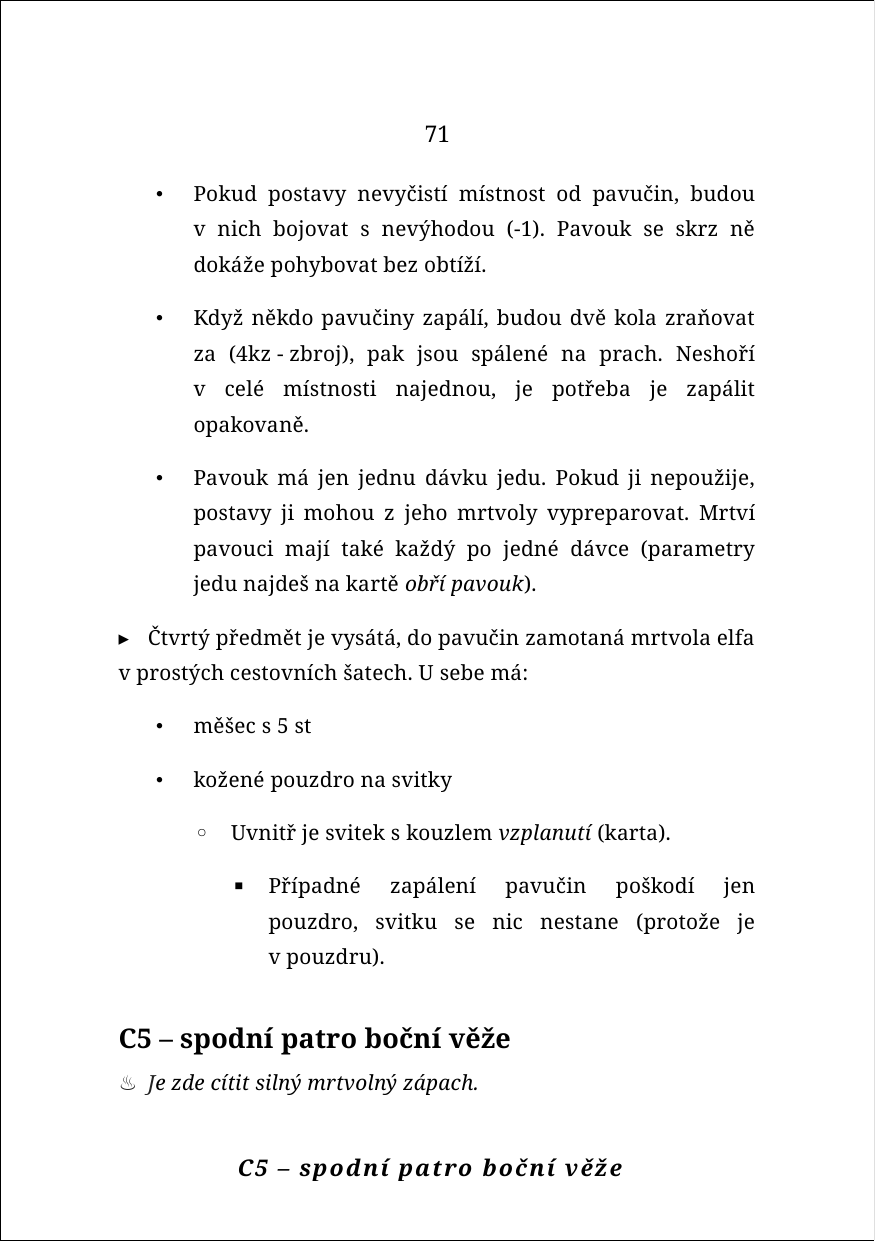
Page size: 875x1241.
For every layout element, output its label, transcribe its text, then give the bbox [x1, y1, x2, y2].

list Pavouk má jen jednu dávku jedu. Pokud ji nepoužije, postavy ji mohou z⁠ jeho mrtvoly vypreparovat. Mrtví pavouci mají také každý po jedné dávce (parametry jedu najdeš na kartě obří pavouk). [156, 463, 756, 598]
text ♨ Je zde cítit silný mrtvolný zápach. [118, 1068, 756, 1096]
list Když někdo pavučiny zapálí, budou dvě kola zraňovat za (4kz - zbroj), pak jsou spálené na prach. Neshoří v⁠ celé místnosti najednou, je potřeba je zapálit opakovaně. [156, 303, 756, 438]
text ▸ Čtvrtý předmět je vysátá, do pavučin zamotaná mrtvola elfa v⁠ prostých cestovních šatech. U⁠ sebe má: [118, 623, 756, 687]
list měšec s⁠ 5 st [156, 712, 756, 740]
list Pokud postavy nevyčistí místnost od pavučin, budou v⁠ nich bojovat s⁠ nevýhodou (-1). Pavouk se skrz ně dokáže pohybovat bez obtíží. [156, 179, 756, 278]
subtitle C5 – spodní patro boční věže [118, 1019, 756, 1056]
list Případné zapálení pavučin poškodí jen pouzdro, svitku se nic nestane (protože je v⁠ pouzdru). [231, 871, 756, 971]
list kožené pouzdro na svitky [156, 765, 756, 793]
list Uvnitř je svitek s⁠ kouzlem vzplanutí (karta). [193, 818, 756, 846]
